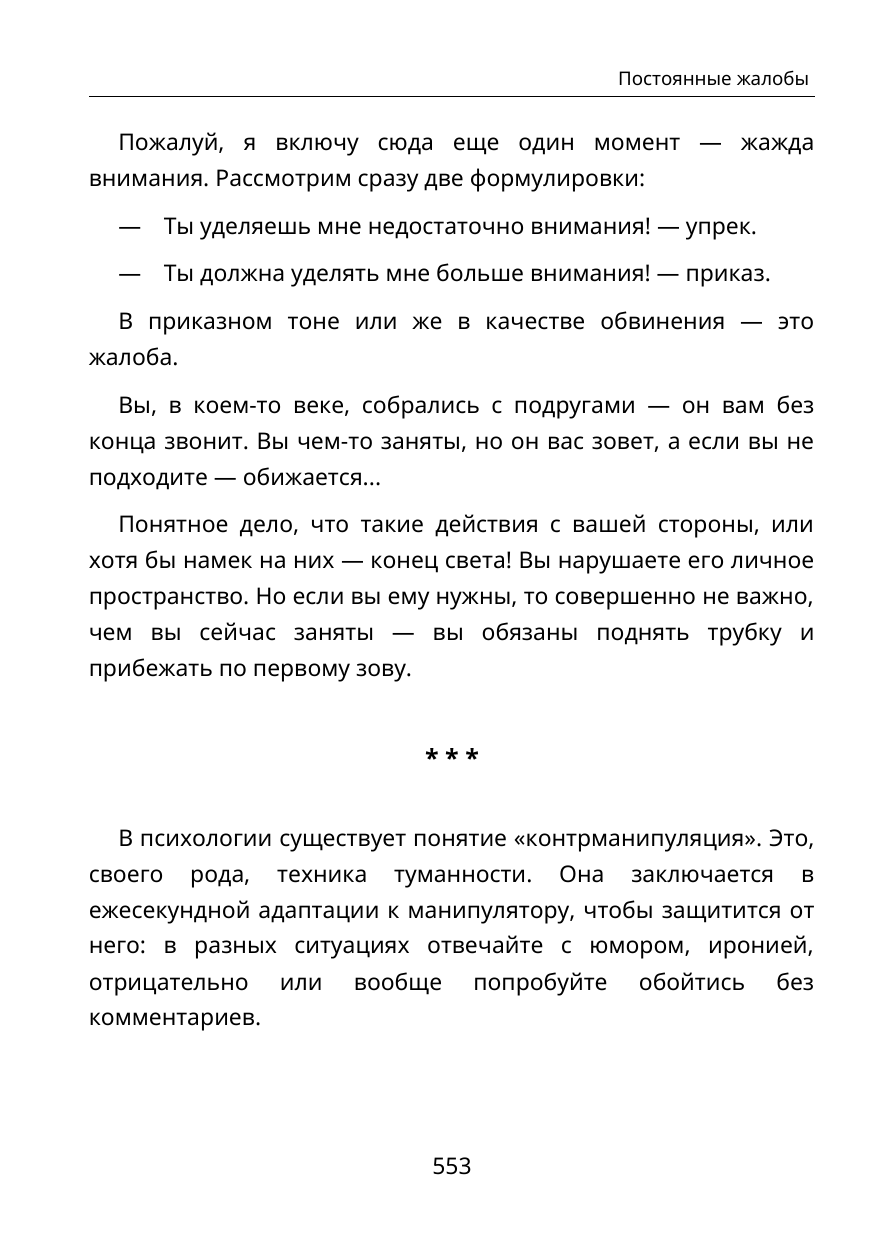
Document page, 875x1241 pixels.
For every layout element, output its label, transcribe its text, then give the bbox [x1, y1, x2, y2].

text Понятное дело, что такие действия с вашей стороны, или хотя бы намек на них — конец света! Вы нарушаете его личное пространство. Но если вы ему нужны, то совершенно не важно, чем вы сейчас заняты — вы обязаны поднять трубку и прибежать по первому зову. [88, 508, 815, 683]
text В приказном тоне или же в качестве обвинения — это жалоба. [88, 305, 815, 372]
text В психологии существует понятие «контрманипуляция». Это, своего рода, техника туманности. Она заключается в ежесекундной адаптации к манипулятору, чтобы защитится от него: в разных ситуациях отвечайте с юмором, иронией, отрицательно или вообще попробуйте обойтись без комментариев. [88, 822, 815, 1033]
list Ты уделяешь мне недостаточно внимания! — упрек. [88, 210, 815, 241]
text Пожалуй, я включу сюда еще один момент — жажда внимания. Рассмотрим сразу две формулировки: [88, 126, 815, 193]
text Вы, в коем-то веке, собрались с подругами — он вам без конца звонит. Вы чем-то заняты, но он вас зовет, а если вы не подходите — обижается... [88, 389, 815, 492]
list Ты должна уделять мне больше внимания! — приказ. [88, 257, 815, 289]
subtitle * * * [88, 741, 815, 775]
